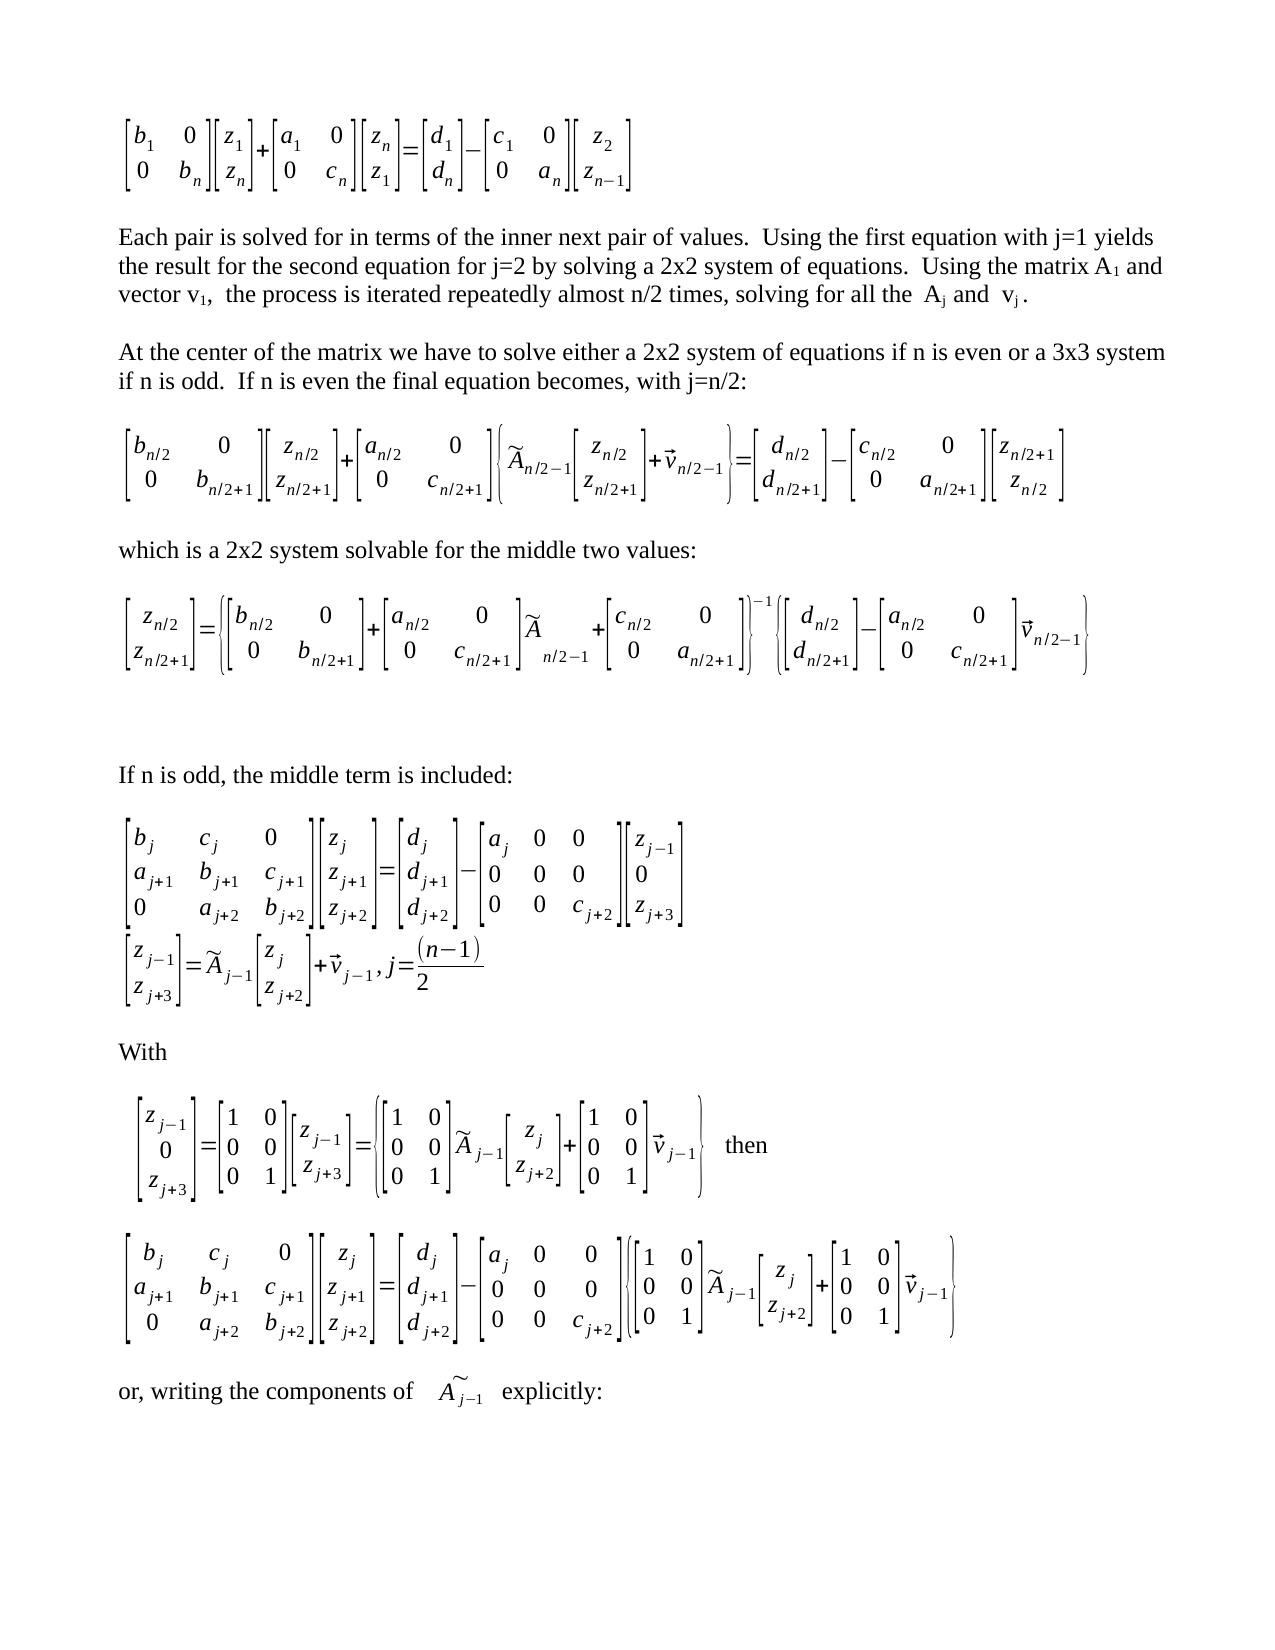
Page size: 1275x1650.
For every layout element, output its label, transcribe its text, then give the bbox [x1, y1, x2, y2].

text or, writing the components of explicitly: [118, 1375, 1187, 1409]
text With [118, 1037, 1187, 1065]
text Each pair is solved for in terms of the inner next pair of values. Using the first equation with j=1 yields the result for the second equation for j=2 by solving a 2x2 system of equations. Using the matrix A1 and vector v1, the process is iterated repeatedly almost n/2 times, solving for all the Aj and vj . [118, 222, 1187, 308]
text If n is odd, the middle term is included: [118, 760, 1187, 788]
text then [118, 1094, 1187, 1204]
text At the center of the matrix we have to solve either a 2x2 system of equations if n is even or a 3x3 system if n is odd. If n is even the final equation becomes, with j=n/2: [118, 337, 1187, 394]
text which is a 2x2 system solvable for the middle two values: [118, 535, 1187, 564]
